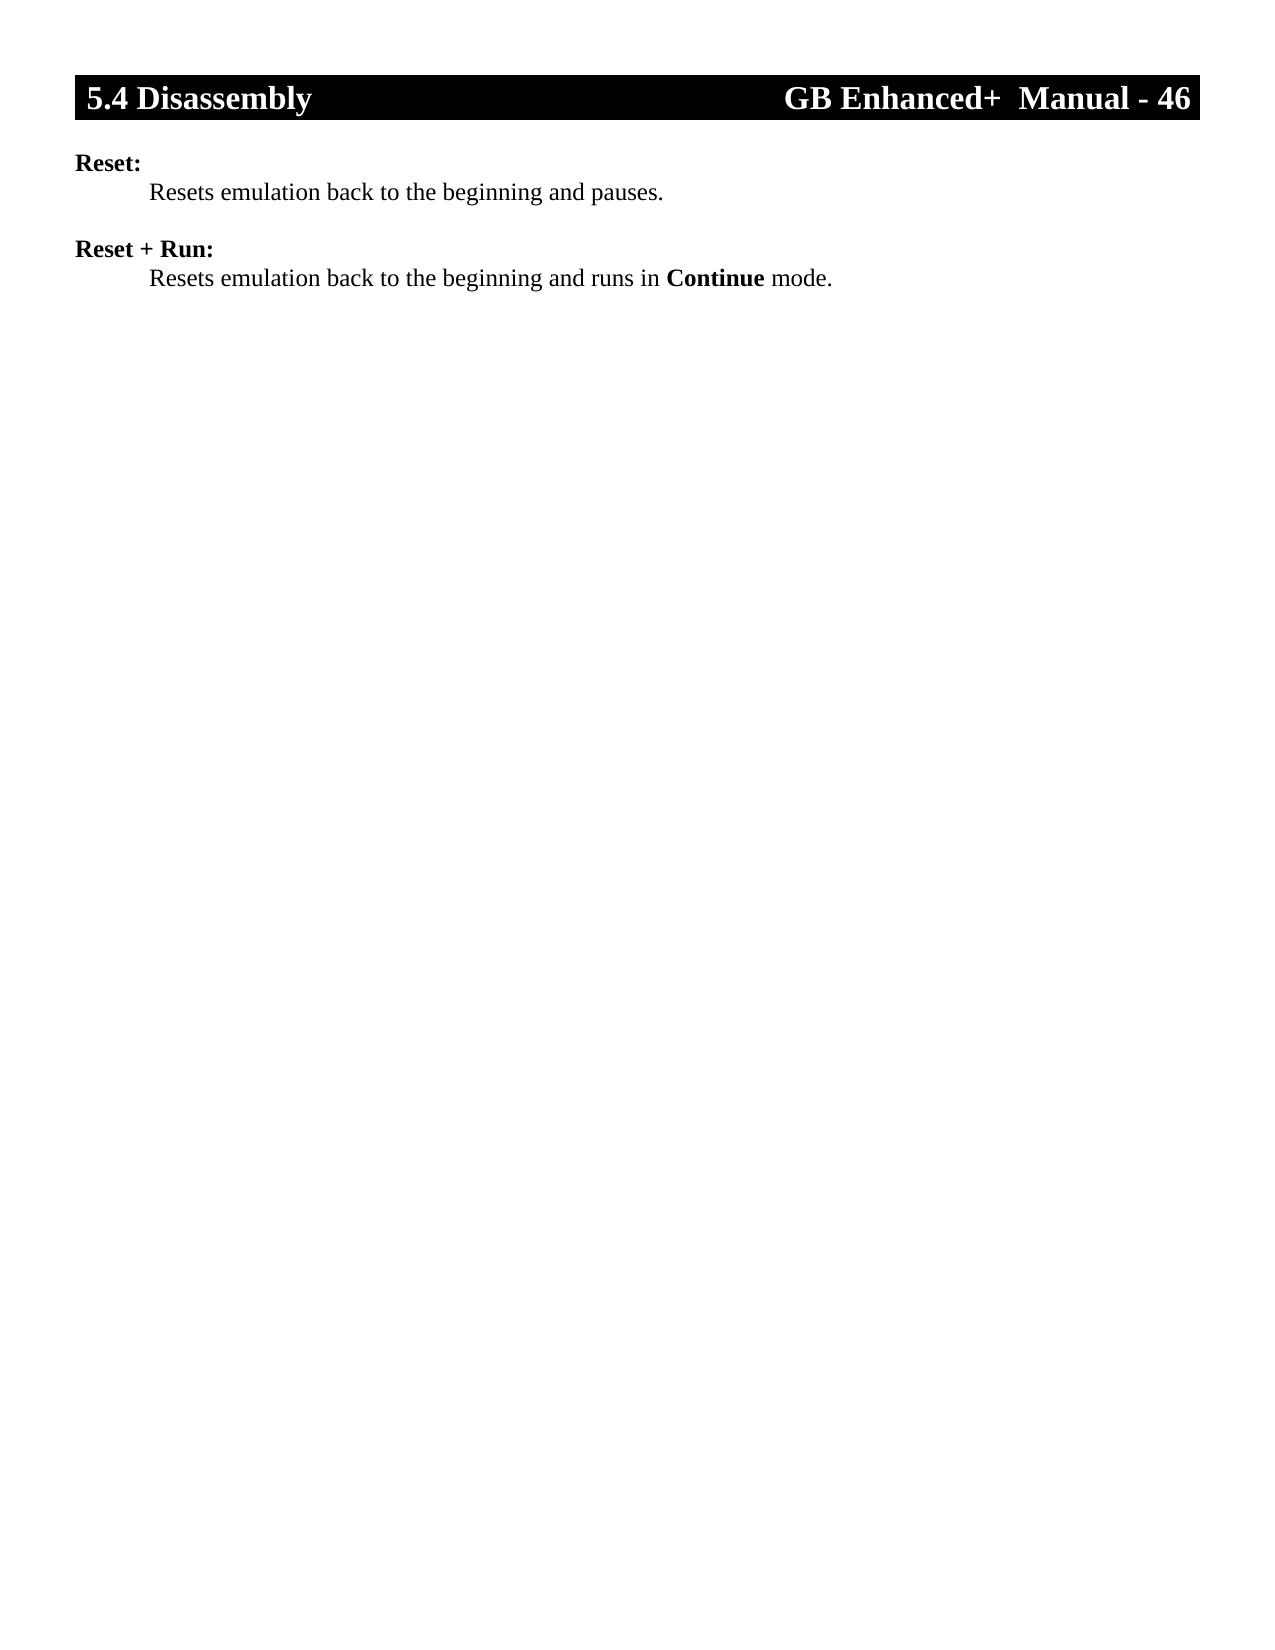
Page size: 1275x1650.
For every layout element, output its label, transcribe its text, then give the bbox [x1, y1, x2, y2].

text 5.4 Disassembly GB Enhanced+ Manual - 46 [75, 75, 1200, 119]
text Reset + Run: [75, 234, 1200, 263]
text Resets emulation back to the beginning and runs in Continue mode. [75, 263, 1200, 292]
text Resets emulation back to the beginning and pauses. [75, 177, 1200, 206]
text Reset: [75, 148, 1200, 177]
